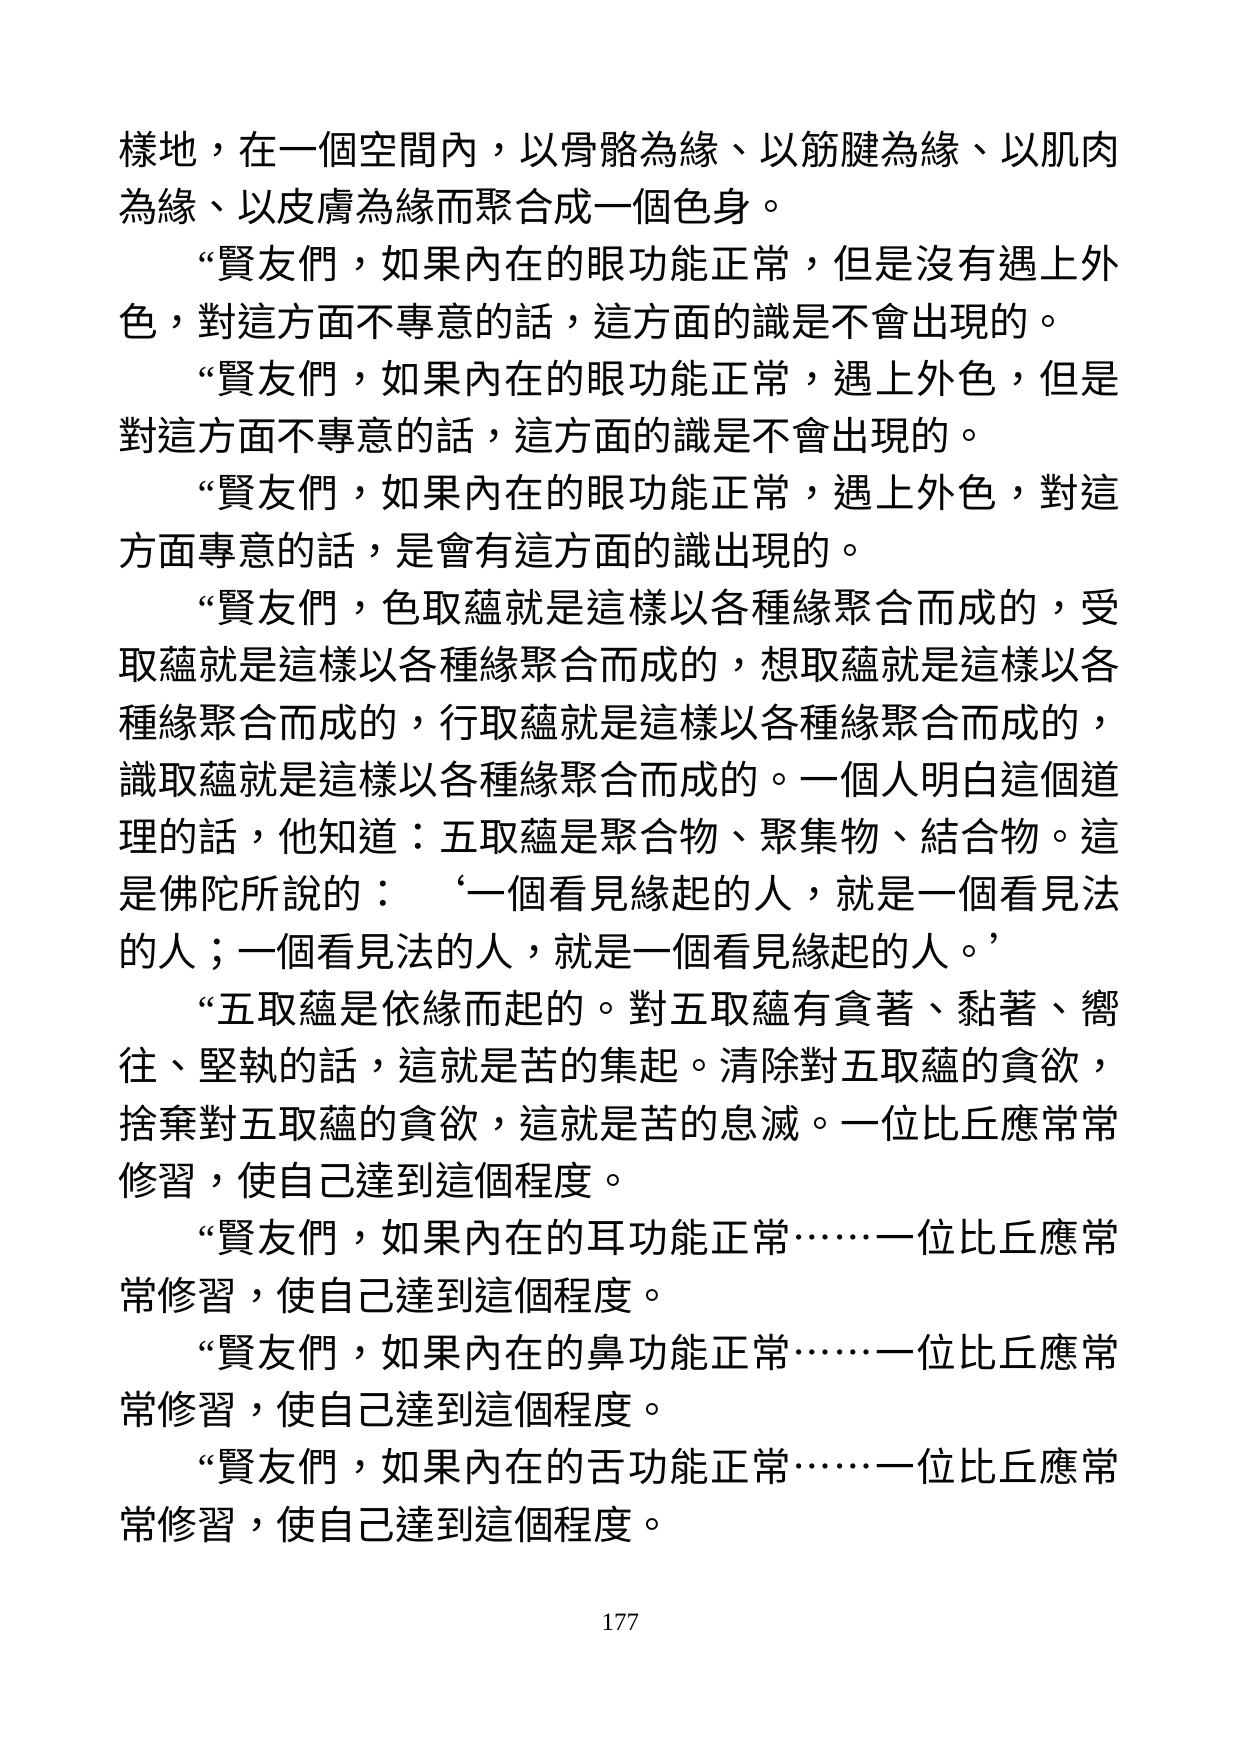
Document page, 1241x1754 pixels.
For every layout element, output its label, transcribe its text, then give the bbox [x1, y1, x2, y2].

text “五取蘊是依緣而起的。對五取蘊有貪著、黏著、嚮往、堅執的話，這就是苦的集起。清除對五取蘊的貪欲，捨棄對五取蘊的貪欲，這就是苦的息滅。一位比丘應常常修習，使自己達到這個程度。 [118, 977, 1122, 1207]
text “賢友們，色取蘊就是這樣以各種緣聚合而成的，受取蘊就是這樣以各種緣聚合而成的，想取蘊就是這樣以各種緣聚合而成的，行取蘊就是這樣以各種緣聚合而成的，識取蘊就是這樣以各種緣聚合而成的。一個人明白這個道理的話，他知道：五取蘊是聚合物、聚集物、結合物。這是佛陀所說的： ‘一個看見緣起的人，就是一個看見法的人；一個看見法的人，就是一個看見緣起的人。’ [118, 576, 1122, 977]
text “賢友們，如果內在的鼻功能正常……一位比丘應常常修習，使自己達到這個程度。 [118, 1321, 1122, 1436]
text “賢友們，如果內在的舌功能正常……一位比丘應常常修習，使自己達到這個程度。 [118, 1436, 1122, 1550]
text “賢友們，如果內在的眼功能正常，遇上外色，但是對這方面不專意的話，這方面的識是不會出現的。 [118, 347, 1122, 462]
text 樣地，在一個空間內，以骨骼為緣、以筋腱為緣、以肌肉為緣、以皮膚為緣而聚合成一個色身。 [118, 118, 1122, 233]
text “賢友們，如果內在的耳功能正常……一位比丘應常常修習，使自己達到這個程度。 [118, 1207, 1122, 1321]
text “賢友們，如果內在的眼功能正常，但是沒有遇上外色，對這方面不專意的話，這方面的識是不會出現的。 [118, 233, 1122, 347]
text “賢友們，如果內在的眼功能正常，遇上外色，對這方面專意的話，是會有這方面的識出現的。 [118, 462, 1122, 576]
